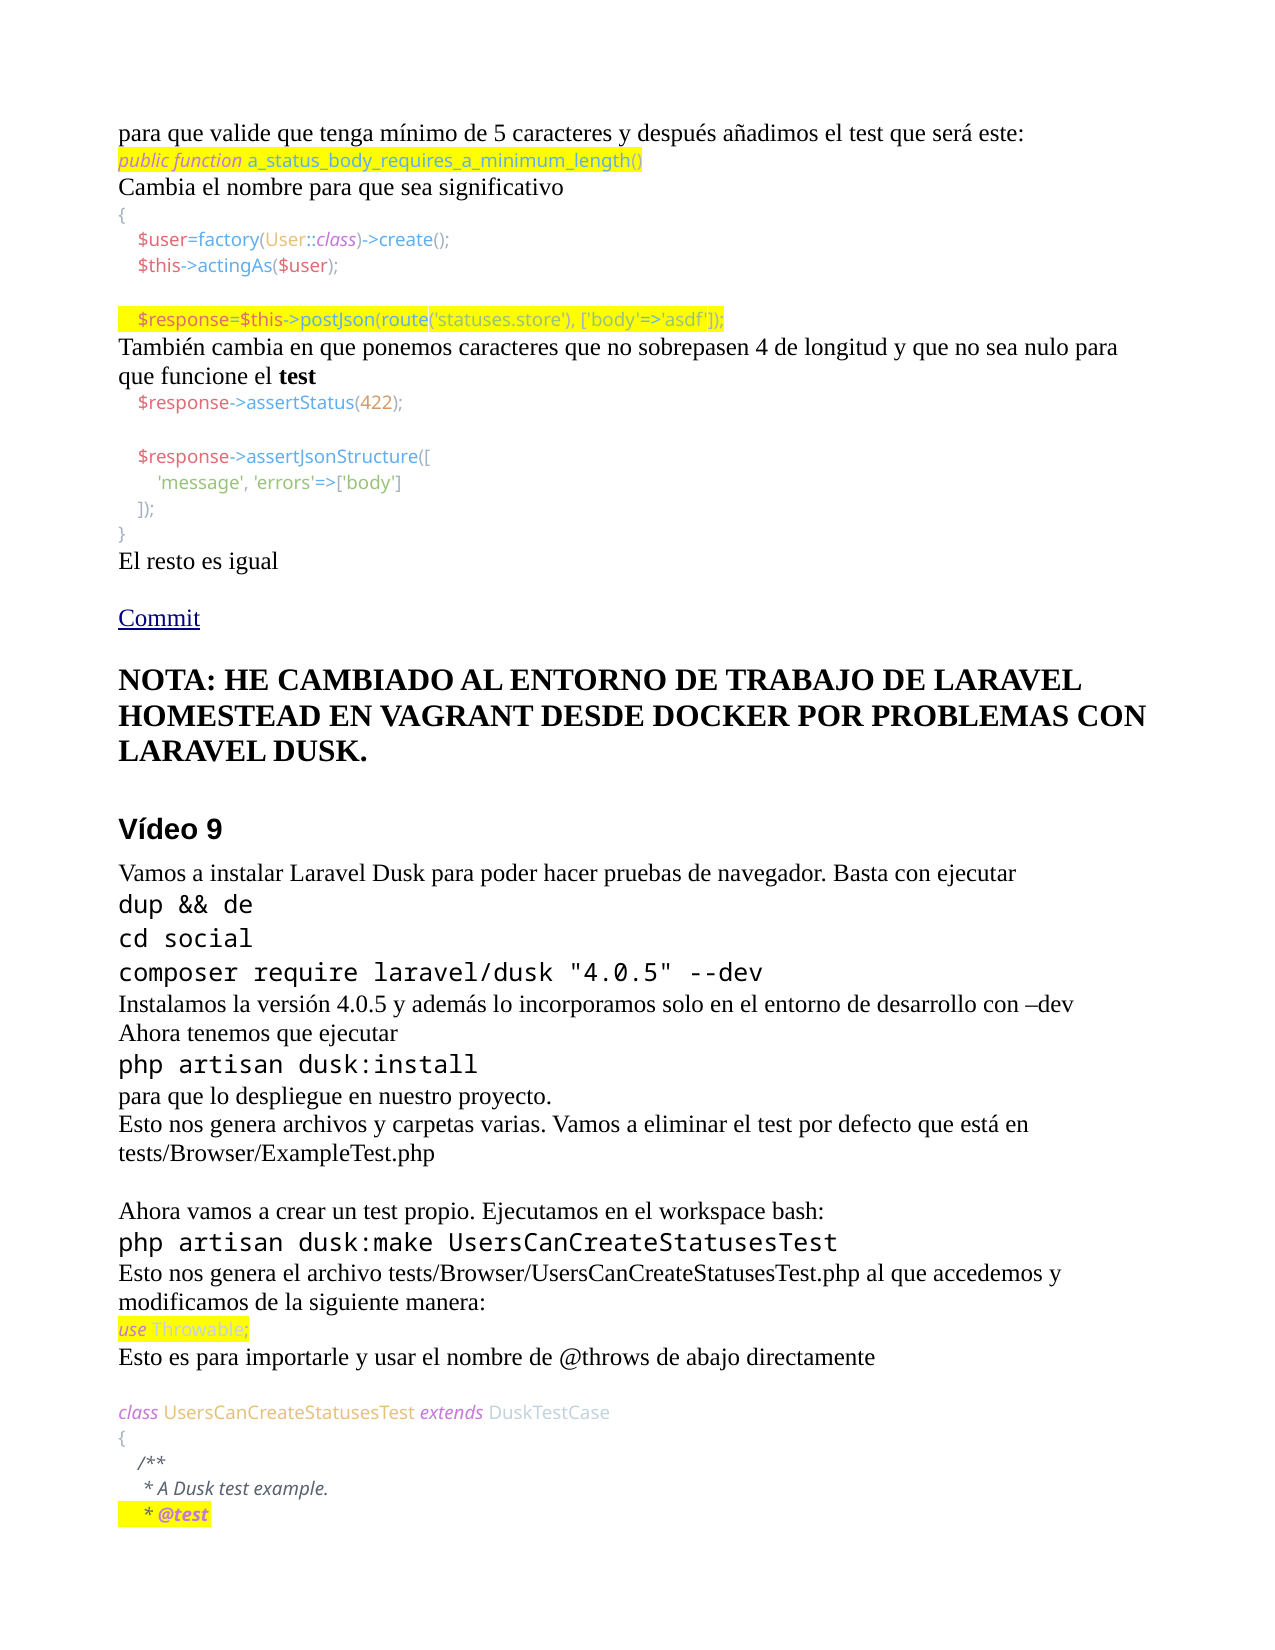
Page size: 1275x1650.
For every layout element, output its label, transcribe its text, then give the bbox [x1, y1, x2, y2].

text Vamos a instalar Laravel Dusk para poder hacer pruebas de navegador. Basta con ejecutar [118, 858, 1157, 887]
text Cambia el nombre para que sea significativo { $user=factory(User::class)->create(); $this->actingAs($user); $response=$this->postJson(route('statuses.store'), ['body'=>'asdf']); También cambia en que ponemos caracteres que no sobrepasen 4 de longitud y que no sea nulo para que funcione el test [118, 172, 1157, 389]
text NOTA: HE CAMBIADO AL ENTORNO DE TRABAJO DE LARAVEL HOMESTEAD EN VAGRANT DESDE DOCKER POR PROBLEMAS CON LARAVEL DUSK. [118, 661, 1157, 769]
text php artisan dusk:install para que lo despliegue en nuestro proyecto. [118, 1047, 1157, 1109]
text Ahora tenemos que ejecutar [118, 1018, 1157, 1047]
subtitle Vídeo 9 [118, 812, 1157, 846]
text public function a_status_body_requires_a_minimum_length() [118, 147, 1157, 172]
text use Throwable; [118, 1316, 1157, 1342]
text Commit [118, 603, 1157, 632]
text php artisan dusk:make UsersCanCreateStatusesTest Esto nos genera el archivo tests/Browser/UsersCanCreateStatusesTest.php al que accedemos y modificamos de la siguiente manera: [118, 1224, 1157, 1316]
text Esto nos genera archivos y carpetas varias. Vamos a eliminar el test por defecto que está en [118, 1109, 1157, 1138]
text $response->assertStatus(422); $response->assertJsonStructure([ 'message', 'errors'=>['body'] ]); } [118, 389, 1157, 546]
text para que valide que tenga mínimo de 5 caracteres y después añadimos el test que será este: [118, 118, 1157, 147]
text Ahora vamos a crear un test propio. Ejecutamos en el workspace bash: [118, 1196, 1157, 1224]
text El resto es igual [118, 546, 1157, 574]
text dup && de cd social [118, 887, 1157, 955]
text tests/Browser/ExampleTest.php [118, 1138, 1157, 1167]
text Esto es para importarle y usar el nombre de @throws de abajo directamente class UsersCanCreateStatusesTest extends DuskTestCase { /** * A Dusk test example. * @test [118, 1342, 1157, 1527]
text composer require laravel/dusk "4.0.5" --dev Instalamos la versión 4.0.5 y además lo incorporamos solo en el entorno de desarrollo con –dev [118, 955, 1157, 1018]
